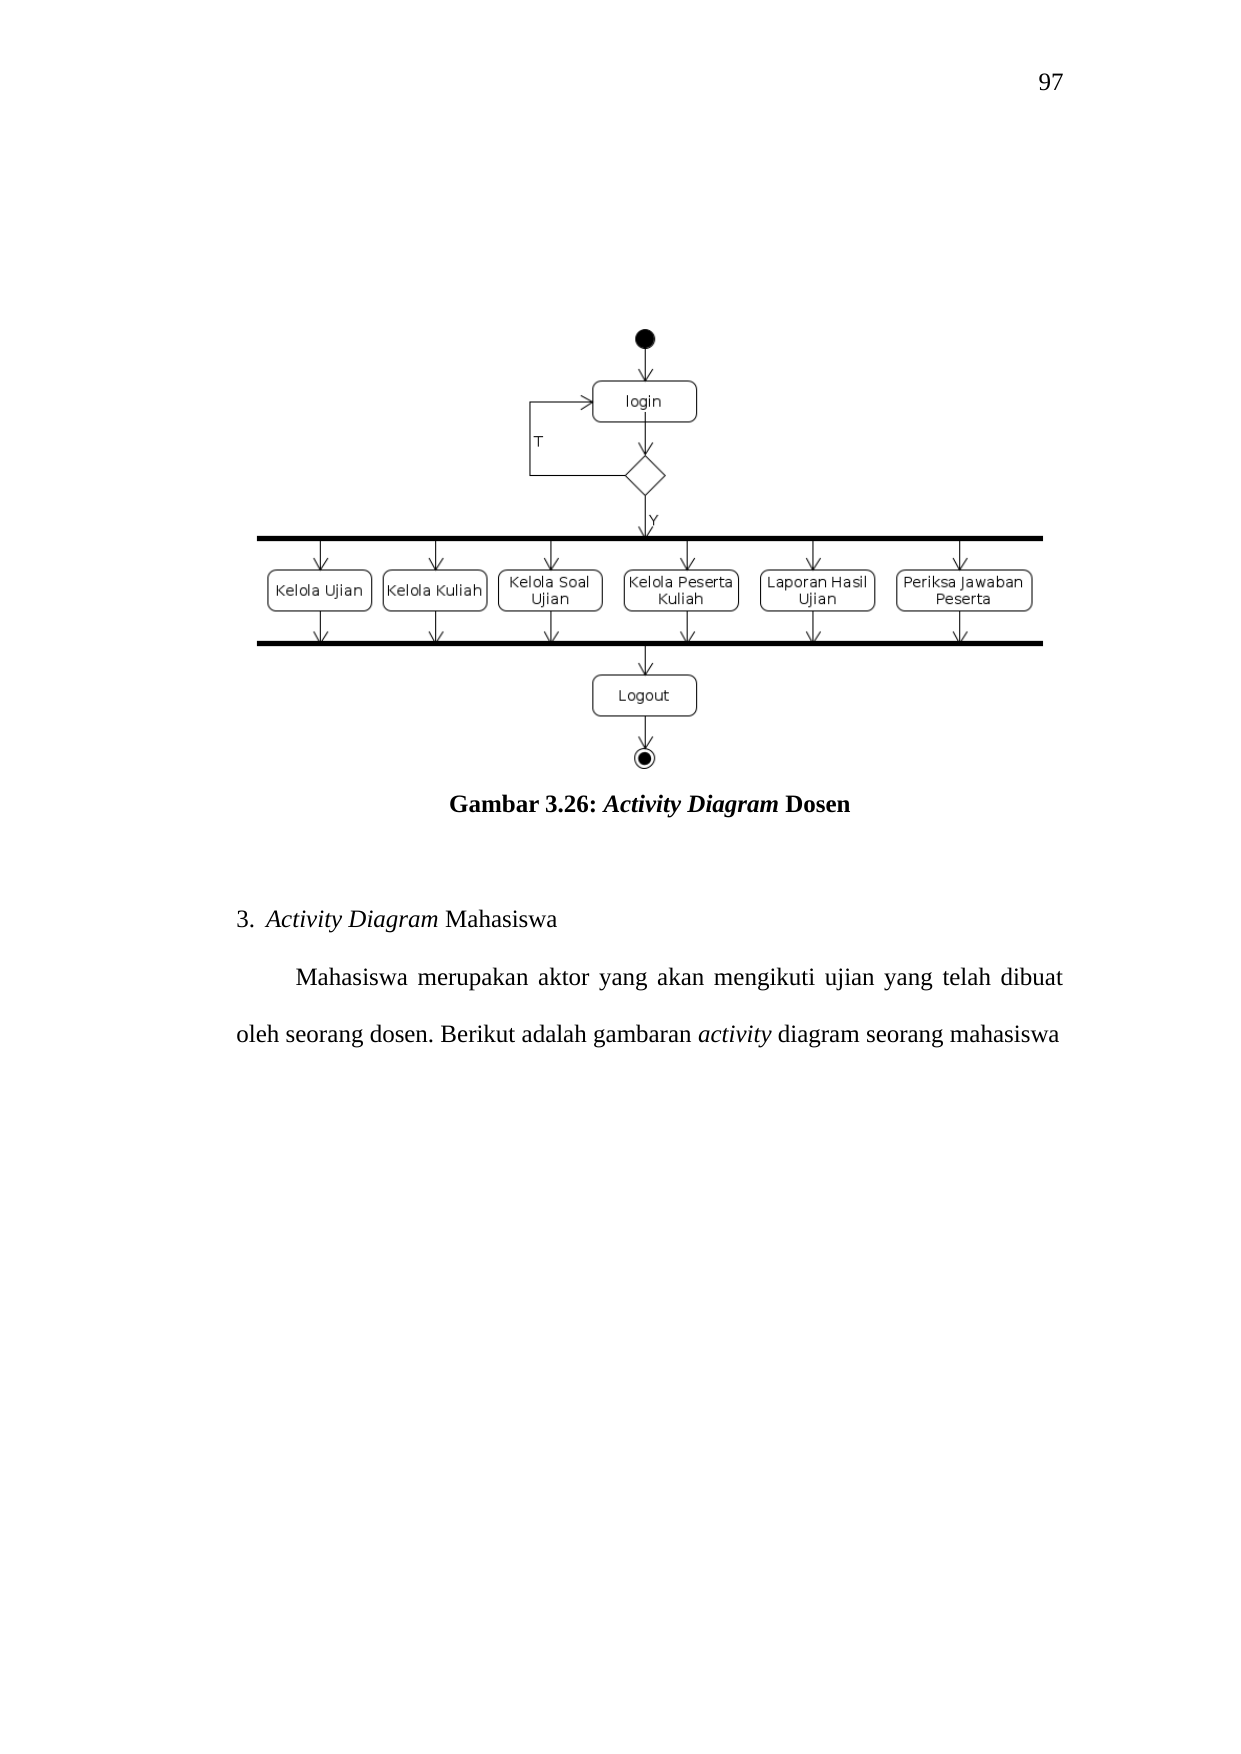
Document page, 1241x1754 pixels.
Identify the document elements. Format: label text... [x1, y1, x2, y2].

picture [236, 307, 1064, 790]
text Gambar 3.26: Activity Diagram Dosen [236, 790, 1063, 818]
list Activity Diagram Mahasiswa [236, 904, 1063, 933]
text Mahasiswa merupakan aktor yang akan mengikuti ujian yang telah dibuat oleh seorang dosen. Berikut adalah gambaran activity diagram seorang mahasiswa [236, 962, 1063, 1048]
